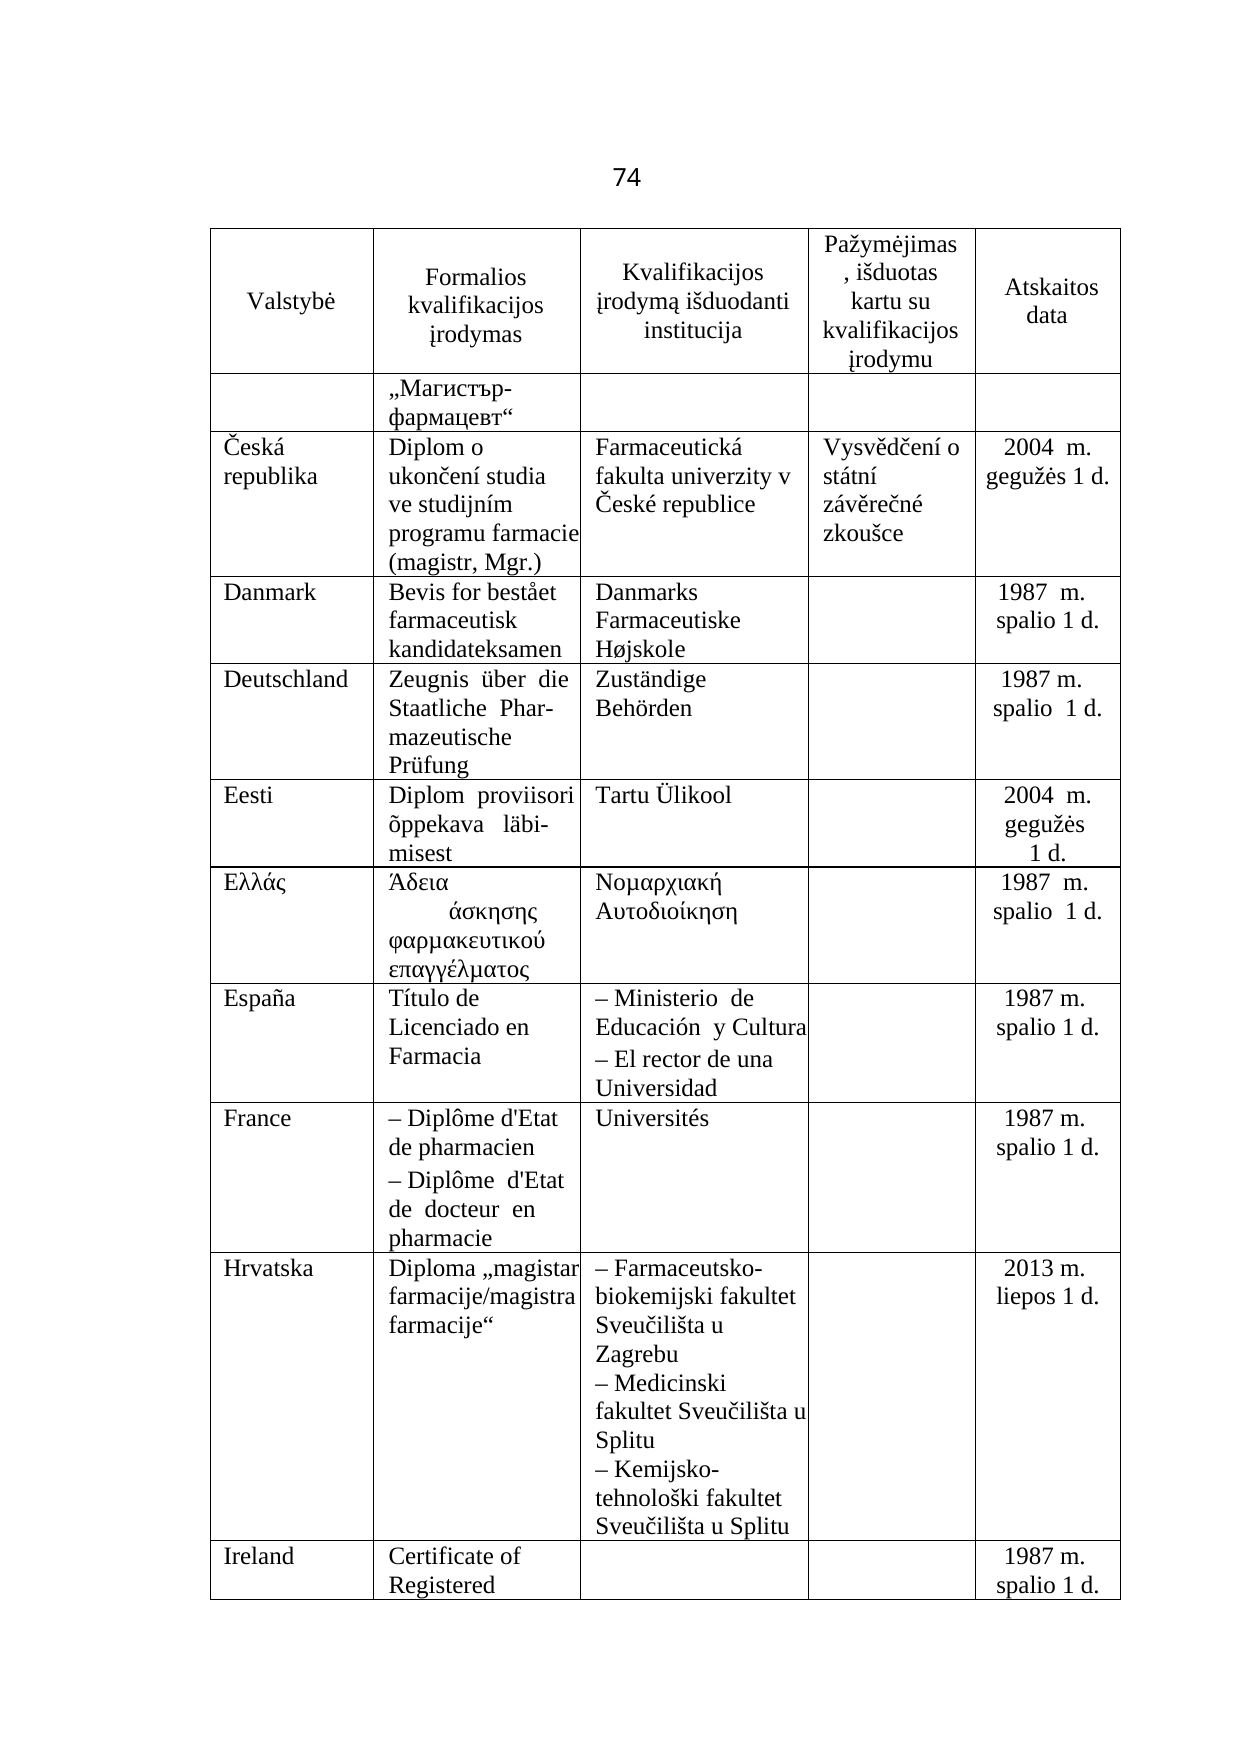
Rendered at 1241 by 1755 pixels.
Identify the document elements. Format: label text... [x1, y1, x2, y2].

table_cell 1987 m. spalio 1 d. [976, 868, 1120, 982]
table_cell Bevis for bestået farmaceutisk kandidateksamen [374, 577, 580, 663]
table_cell – Diplôme d'Etat de pharmacien – Diplôme d'Etat de docteur en pharmacie [374, 1103, 580, 1252]
table_header Kvalifikacijos įrodymą išduodanti institucija [581, 229, 808, 372]
table_cell Άδεια άσκησης φαρµακευτικού επαγγέλµατος [374, 868, 580, 982]
table_cell 1987 m. spalio 1 d. [976, 1103, 1120, 1252]
table_cell [581, 1541, 808, 1599]
table_header Formalios kvalifikacijos įrodymas [374, 229, 580, 372]
table_cell [809, 1253, 975, 1540]
table_cell Eesti [211, 780, 373, 866]
table_cell Νοµαρχιακή Αυτοδιοίκηση [581, 868, 808, 982]
table_cell Ireland [211, 1541, 373, 1599]
table_cell Vysvědčení o státní závěrečné zkoušce [809, 432, 975, 576]
table_cell [809, 1103, 975, 1252]
table_cell Certificate of Registered [374, 1541, 580, 1599]
table_cell France [211, 1103, 373, 1252]
table_cell España [211, 984, 373, 1102]
table_cell Diplom o ukončení studia ve studijním programu farmacie (magistr, Mgr.) [374, 432, 580, 576]
table_cell Danmarks Farmaceutiske Højskole [581, 577, 808, 663]
table_cell Danmark [211, 577, 373, 663]
table_cell [211, 374, 373, 431]
table_cell [809, 780, 975, 866]
table_cell Universités [581, 1103, 808, 1252]
table_cell Ελλάς [211, 868, 373, 982]
table_header Pažymėjimas, išduotas kartu su kvalifikacijos įrodymu [809, 229, 975, 372]
table_cell [581, 374, 808, 431]
table_cell [809, 374, 975, 431]
table_cell 2013 m. liepos 1 d. [976, 1253, 1120, 1540]
table_cell 1987 m. spalio 1 d. [976, 1541, 1120, 1599]
table_cell Tartu Ülikool [581, 780, 808, 866]
table_cell Hrvatska [211, 1253, 373, 1540]
table_cell Diplom proviisori õppekava läbi- misest [374, 780, 580, 866]
table_cell [809, 664, 975, 779]
table_cell 1987 m. spalio 1 d. [976, 984, 1120, 1102]
table_cell – Farmaceutsko-biokemijski fakultet Sveučilišta u Zagrebu – Medicinski fakultet Sveučilišta u Splitu – Kemijsko-tehnološki fakultet Sveučilišta u Splitu [581, 1253, 808, 1540]
table_cell Zuständige Behörden [581, 664, 808, 779]
table_cell 2004 m. gegužės 1 d. [976, 432, 1120, 576]
table_header Atskaitos data [976, 229, 1120, 372]
table_cell [976, 374, 1120, 431]
table_cell [809, 1541, 975, 1599]
table_cell „Магистър-фармацевт“ [374, 374, 580, 431]
table_cell – Ministerio de Educación y Cultura – El rector de una Universidad [581, 984, 808, 1102]
table_cell [809, 868, 975, 982]
table_cell Česká republika [211, 432, 373, 576]
table_header Valstybė [211, 229, 373, 372]
table_cell Farmaceutická fakulta univerzity v České republice [581, 432, 808, 576]
table_cell Título de Licenciado en Farmacia [374, 984, 580, 1102]
table_cell Zeugnis über die Staatliche Phar- mazeutische Prüfung [374, 664, 580, 779]
table_cell Diploma „magistar farmacije/magistra farmacije“ [374, 1253, 580, 1540]
table_cell [809, 577, 975, 663]
table_cell 1987 m. spalio 1 d. [976, 577, 1120, 663]
table_cell 2004 m. gegužės 1 d. [976, 780, 1120, 866]
table_cell [809, 984, 975, 1102]
table_cell 1987 m. spalio 1 d. [976, 664, 1120, 779]
table_cell Deutschland [211, 664, 373, 779]
